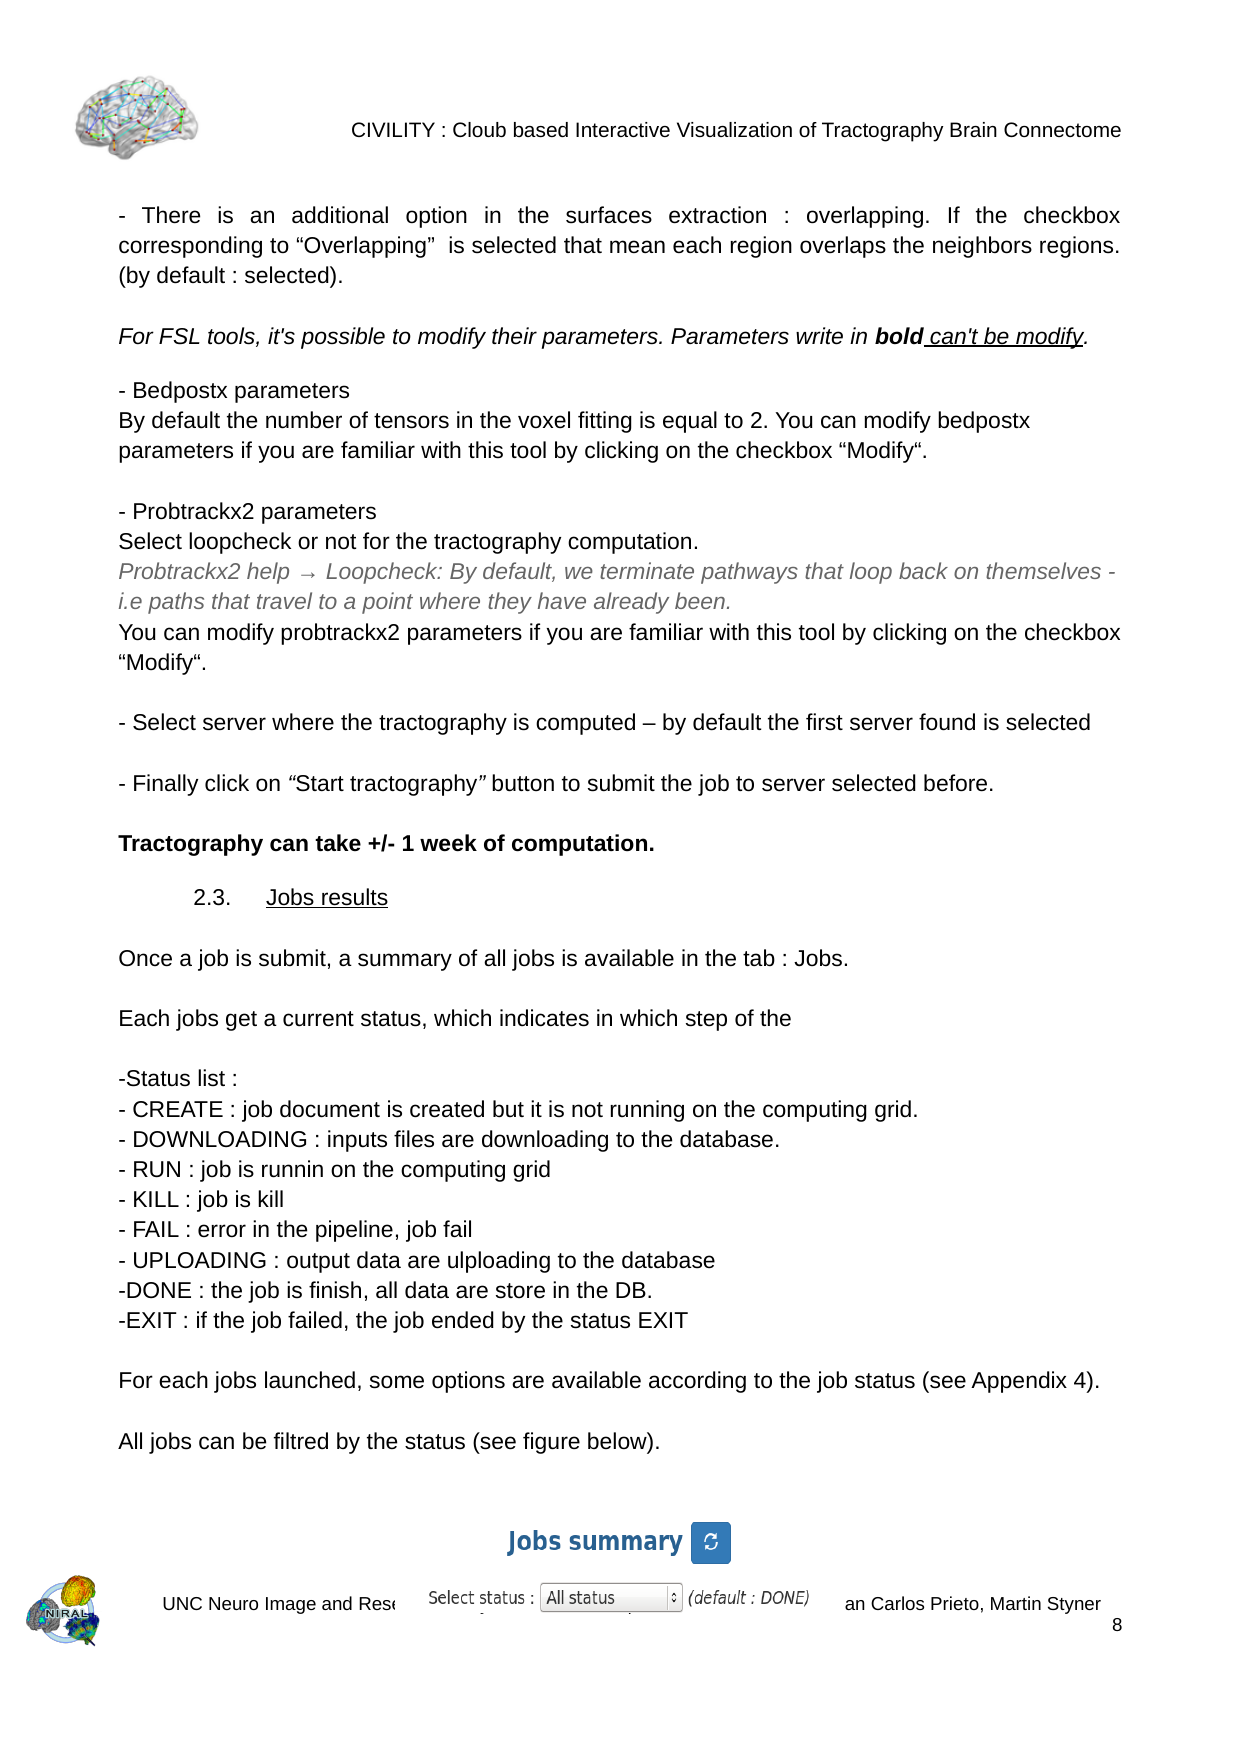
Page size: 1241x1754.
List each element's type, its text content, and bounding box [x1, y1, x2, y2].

text -EXIT : if the job failed, the job ended by the status EXIT [118, 1307, 1122, 1333]
text Once a job is submit, a summary of all jobs is available in the tab : Jobs. [118, 944, 1122, 971]
text Each jobs get a current status, which indicates in which step of the [118, 1005, 1122, 1031]
text - KILL : job is kill [118, 1186, 1122, 1212]
text Probtrackx2 help → Loopcheck: By default, we terminate pathways that loop back on themselves -i.e paths that travel to a point where they have already been. [118, 558, 1122, 614]
text By default the number of tensors in the voxel fitting is equal to 2. You can modify bedpostx parameters if you are familiar with this tool by clicking on the checkbox “Modify“. [118, 407, 1122, 463]
text - Select server where the tractography is computed – by default the first server found is selected [118, 709, 1122, 735]
text Tractography can take +/- 1 week of computation. [118, 830, 1122, 856]
text You can modify probtrackx2 parameters if you are familiar with this tool by clicking on the checkbox “Modify“. [118, 618, 1122, 675]
picture [68, 69, 203, 165]
list Jobs results [193, 884, 1122, 910]
picture [17, 1559, 114, 1663]
text -Status list : [118, 1065, 1122, 1092]
text -DONE : the job is finish, all data are store in the DB. [118, 1277, 1122, 1303]
text All jobs can be filtred by the status (see figure below). [118, 1428, 1122, 1454]
text For each jobs launched, some options are available according to the job status (see Appendix 4). [118, 1367, 1122, 1394]
text For FSL tools, it's possible to modify their parameters. Parameters write in bold can't be modify. [118, 323, 1122, 349]
text - Finally click on “Start tractography” button to submit the job to server selected before. [118, 769, 1122, 796]
text - RUN : job is runnin on the computing grid [118, 1156, 1122, 1182]
text - FAIL : error in the pipeline, job fail [118, 1216, 1122, 1243]
picture [395, 1501, 844, 1613]
text Select loopcheck or not for the tractography computation. [118, 528, 1122, 554]
text - There is an additional option in the surfaces extraction : overlapping. If the checkbox corresponding to “Overlapping” is selected that mean each region overlaps the neighbors regions. (by default : selected). [118, 202, 1122, 288]
text - UPLOADING : output data are ulploading to the database [118, 1247, 1122, 1273]
text - Probtrackx2 parameters [118, 498, 1122, 524]
text - Bedpostx parameters [118, 377, 1122, 403]
text - DOWNLOADING : inputs files are downloading to the database. [118, 1126, 1122, 1152]
text - CREATE : job document is created but it is not running on the computing grid. [118, 1096, 1122, 1122]
